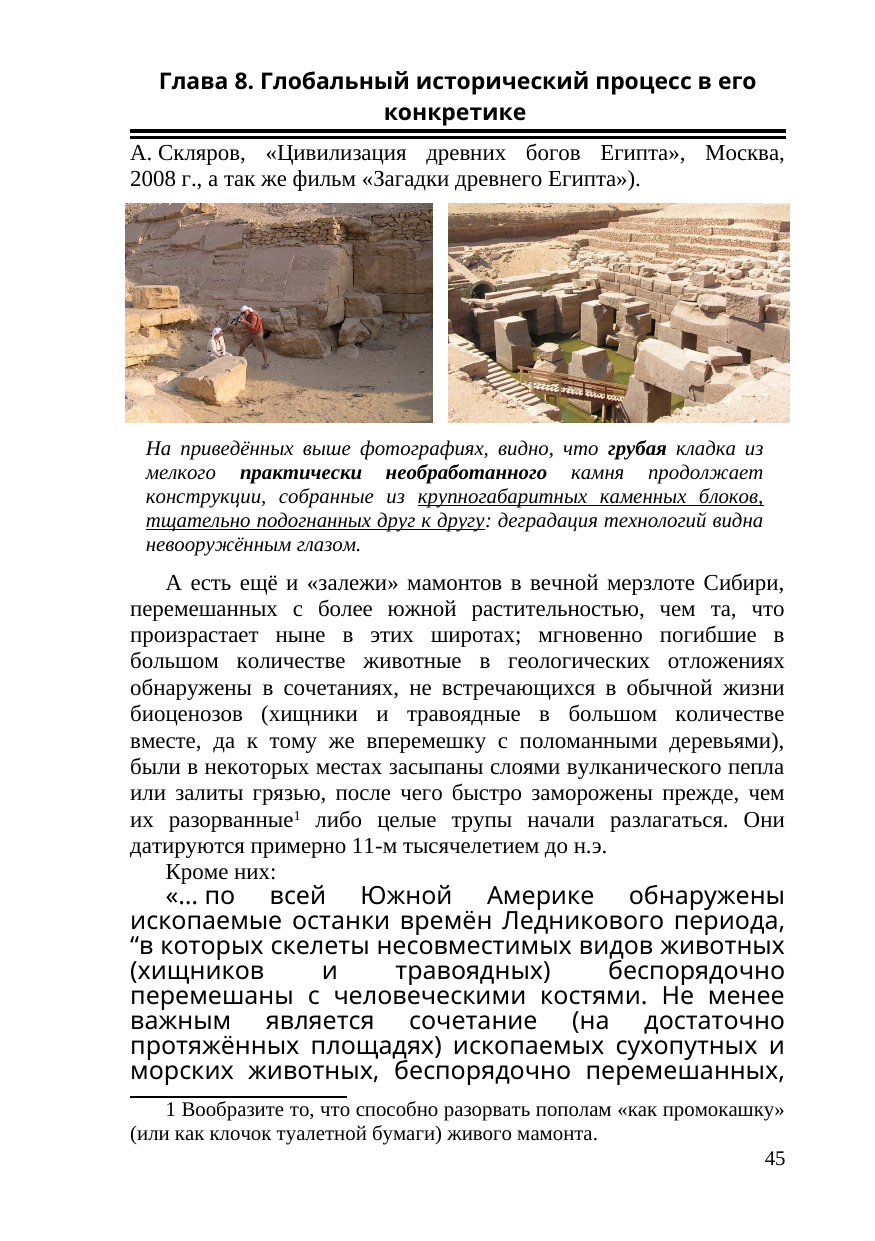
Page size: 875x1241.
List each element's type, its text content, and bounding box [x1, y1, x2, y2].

text А. Скляров, «Цивилизация древних богов Египта», Москва, 2008 г., а так же фильм «Загадки древнего Египта»). [130, 139, 786, 192]
text Вообразите то, что способно разорвать пополам «как промокашку» (или как клочок туалетной бумаги) живого мамонта. [130, 1097, 786, 1145]
text Кроме них: [130, 858, 786, 885]
text А есть ещё и «залежи» мамонтов в вечной мерзлоте Сибири, перемешанных с более южной растительностью, чем та, что произрастает ныне в этих широтах; мгновенно погибшие в большом количестве животные в геологических отложениях обнаружены в сочетаниях, не встречающихся в обычной жизни биоценозов (хищники и травоядные в большом количестве вместе, да к тому же вперемешку с поломанными деревьями), были в некоторых местах засыпаны слоями вулканического пепла или залиты грязью, после чего быстро заморожены прежде, чем их разорванные либо целые трупы начали разлагаться. Они датируются примерно 11‑м тысячелетием до н.э. [130, 569, 786, 858]
text [130, 192, 786, 428]
text «… по всей Южной Америке обнаружены ископаемые останки времён Ледникового периода, “в которых скелеты несовместимых видов животных (хищников и травоядных) беспорядочно перемешаны с человеческими костями. Не менее важным является сочетание (на достаточно протяжённых площадях) ископаемых сухопутных и морских животных, беспорядочно перемешанных, [130, 885, 786, 1085]
